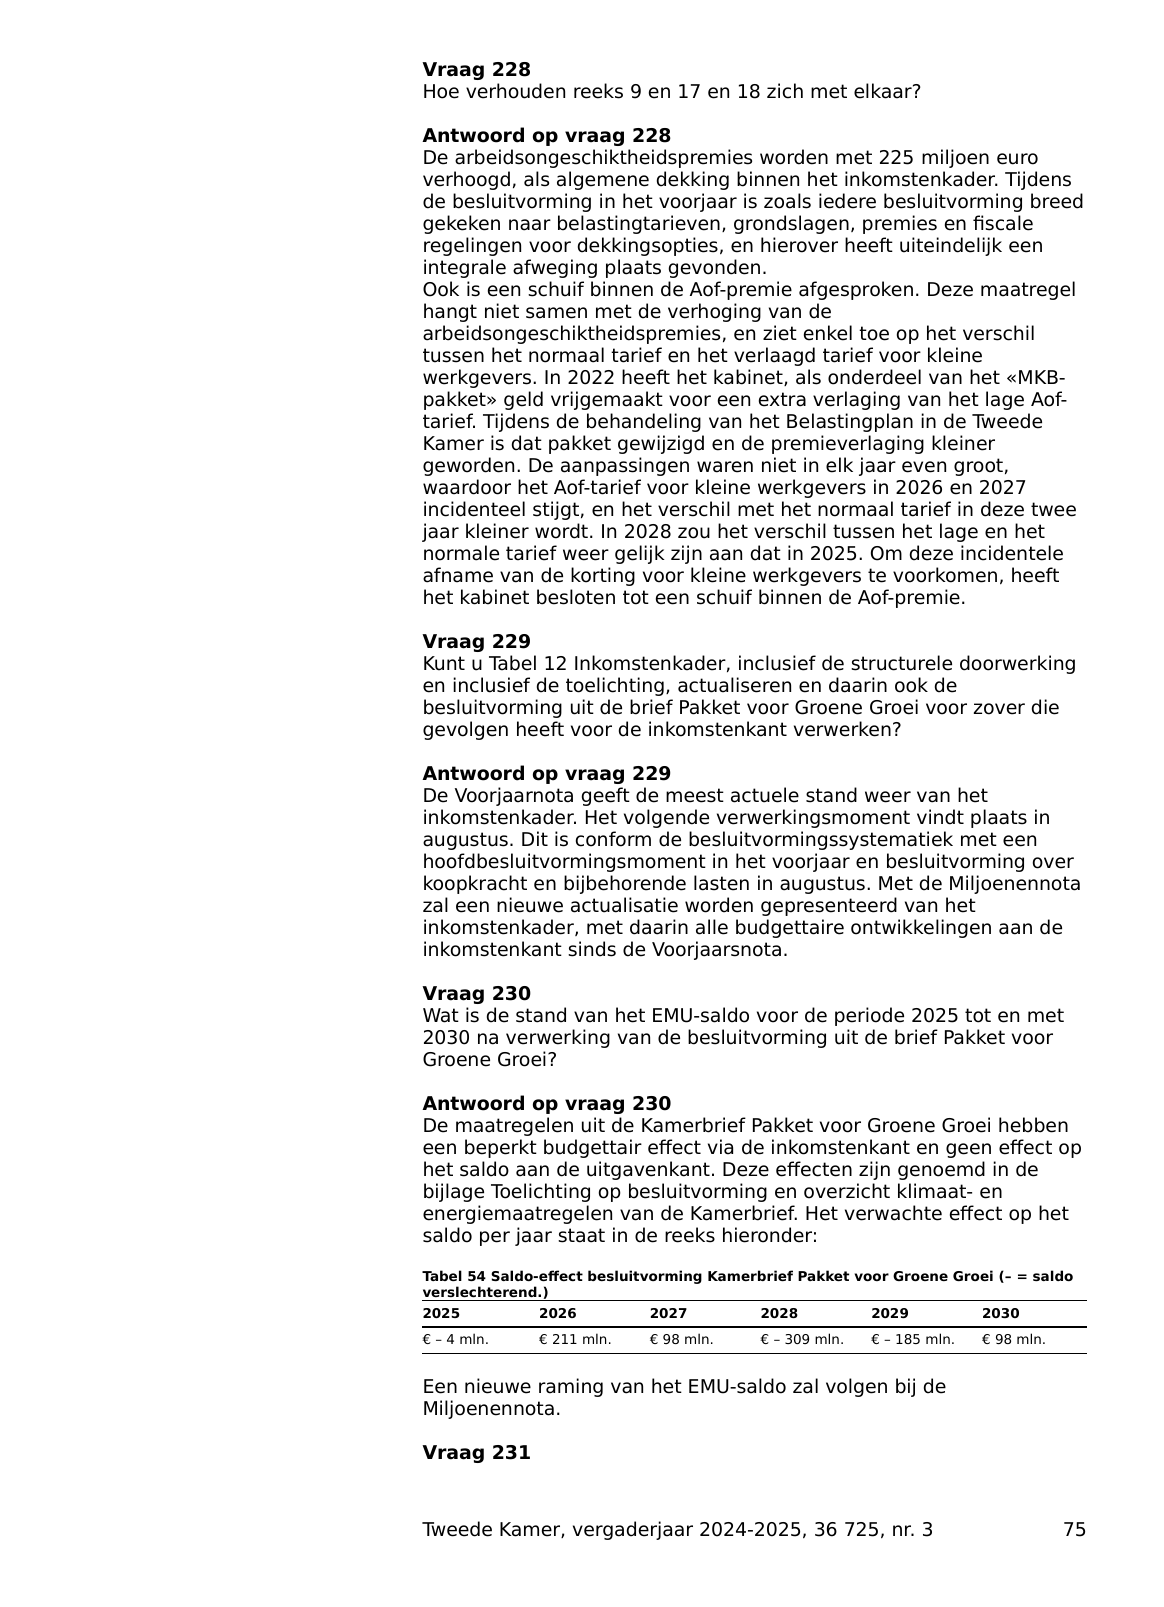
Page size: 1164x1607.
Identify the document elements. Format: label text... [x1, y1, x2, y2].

table_cell € 98 mln. [976, 1328, 1087, 1353]
text Hoe verhouden reeks 9 en 17 en 18 zich met elkaar? [422, 81, 1087, 103]
text Antwoord op vraag 228 [422, 125, 1087, 147]
text Kunt u Tabel 12 Inkomstenkader, inclusief de structurele doorwerking en inclusief de toelichting, actualiseren en daarin ook de besluitvorming uit de brief Pakket voor Groene Groei voor zover die gevolgen heeft voor de inkomstenkant verwerken? [422, 653, 1087, 741]
table_cell 2025 [422, 1301, 533, 1326]
table_cell 2029 [865, 1301, 976, 1326]
text Vraag 229 [422, 631, 1087, 653]
text Ook is een schuif binnen de Aof-premie afgesproken. Deze maatregel hangt niet samen met de verhoging van de arbeidsongeschiktheidspremies, en ziet enkel toe op het verschil tussen het normaal tarief en het verlaagd tarief voor kleine werkgevers. In 2022 heeft het kabinet, als onderdeel van het «MKB-pakket» geld vrijgemaakt voor een extra verlaging van het lage Aof-tarief. Tijdens de behandeling van het Belastingplan in de Tweede Kamer is dat pakket gewijzigd en de premieverlaging kleiner geworden. De aanpassingen waren niet in elk jaar even groot, waardoor het Aof-tarief voor kleine werkgevers in 2026 en 2027 incidenteel stijgt, en het verschil met het normaal tarief in deze twee jaar kleiner wordt. In 2028 zou het verschil tussen het lage en het normale tarief weer gelijk zijn aan dat in 2025. Om deze incidentele afname van de korting voor kleine werkgevers te voorkomen, heeft het kabinet besloten tot een schuif binnen de Aof-premie. [422, 279, 1087, 609]
text Antwoord op vraag 229 [422, 763, 1087, 785]
text Antwoord op vraag 230 [422, 1093, 1087, 1115]
text De arbeidsongeschiktheidspremies worden met 225 miljoen euro verhoogd, als algemene dekking binnen het inkomstenkader. Tijdens de besluitvorming in het voorjaar is zoals iedere besluitvorming breed gekeken naar belastingtarieven, grondslagen, premies en fiscale regelingen voor dekkingsopties, en hierover heeft uiteindelijk een integrale afweging plaats gevonden. [422, 147, 1087, 279]
table_cell 2030 [976, 1301, 1087, 1326]
table_cell € – 185 mln. [865, 1328, 976, 1353]
text Vraag 228 [422, 59, 1087, 81]
table_cell € 211 mln. [533, 1328, 644, 1353]
table_header Tabel 54 Saldo-effect besluitvorming Kamerbrief Pakket voor Groene Groei (– = saldo verslechterend.) [422, 1269, 1087, 1300]
table_cell 2027 [644, 1301, 754, 1326]
table_cell 2028 [754, 1301, 865, 1326]
text Vraag 230 [422, 983, 1087, 1005]
table_cell 2026 [533, 1301, 644, 1326]
text De Voorjaarnota geeft de meest actuele stand weer van het inkomstenkader. Het volgende verwerkingsmoment vindt plaats in augustus. Dit is conform de besluitvormingssystematiek met een hoofdbesluitvormingsmoment in het voorjaar en besluitvorming over koopkracht en bijbehorende lasten in augustus. Met de Miljoenennota zal een nieuwe actualisatie worden gepresenteerd van het inkomstenkader, met daarin alle budgettaire ontwikkelingen aan de inkomstenkant sinds de Voorjaarsnota. [422, 785, 1087, 961]
table_cell € – 4 mln. [422, 1328, 533, 1353]
table_cell € 98 mln. [644, 1328, 754, 1353]
text Een nieuwe raming van het EMU-saldo zal volgen bij de Miljoenennota. [422, 1376, 1087, 1420]
text Wat is de stand van het EMU-saldo voor de periode 2025 tot en met 2030 na verwerking van de besluitvorming uit de brief Pakket voor Groene Groei? [422, 1005, 1087, 1071]
text De maatregelen uit de Kamerbrief Pakket voor Groene Groei hebben een beperkt budgettair effect via de inkomstenkant en geen effect op het saldo aan de uitgavenkant. Deze effecten zijn genoemd in de bijlage Toelichting op besluitvorming en overzicht klimaat- en energiemaatregelen van de Kamerbrief. Het verwachte effect op het saldo per jaar staat in de reeks hieronder: [422, 1115, 1087, 1247]
table_cell € – 309 mln. [754, 1328, 865, 1353]
text Vraag 231 [422, 1442, 1087, 1464]
